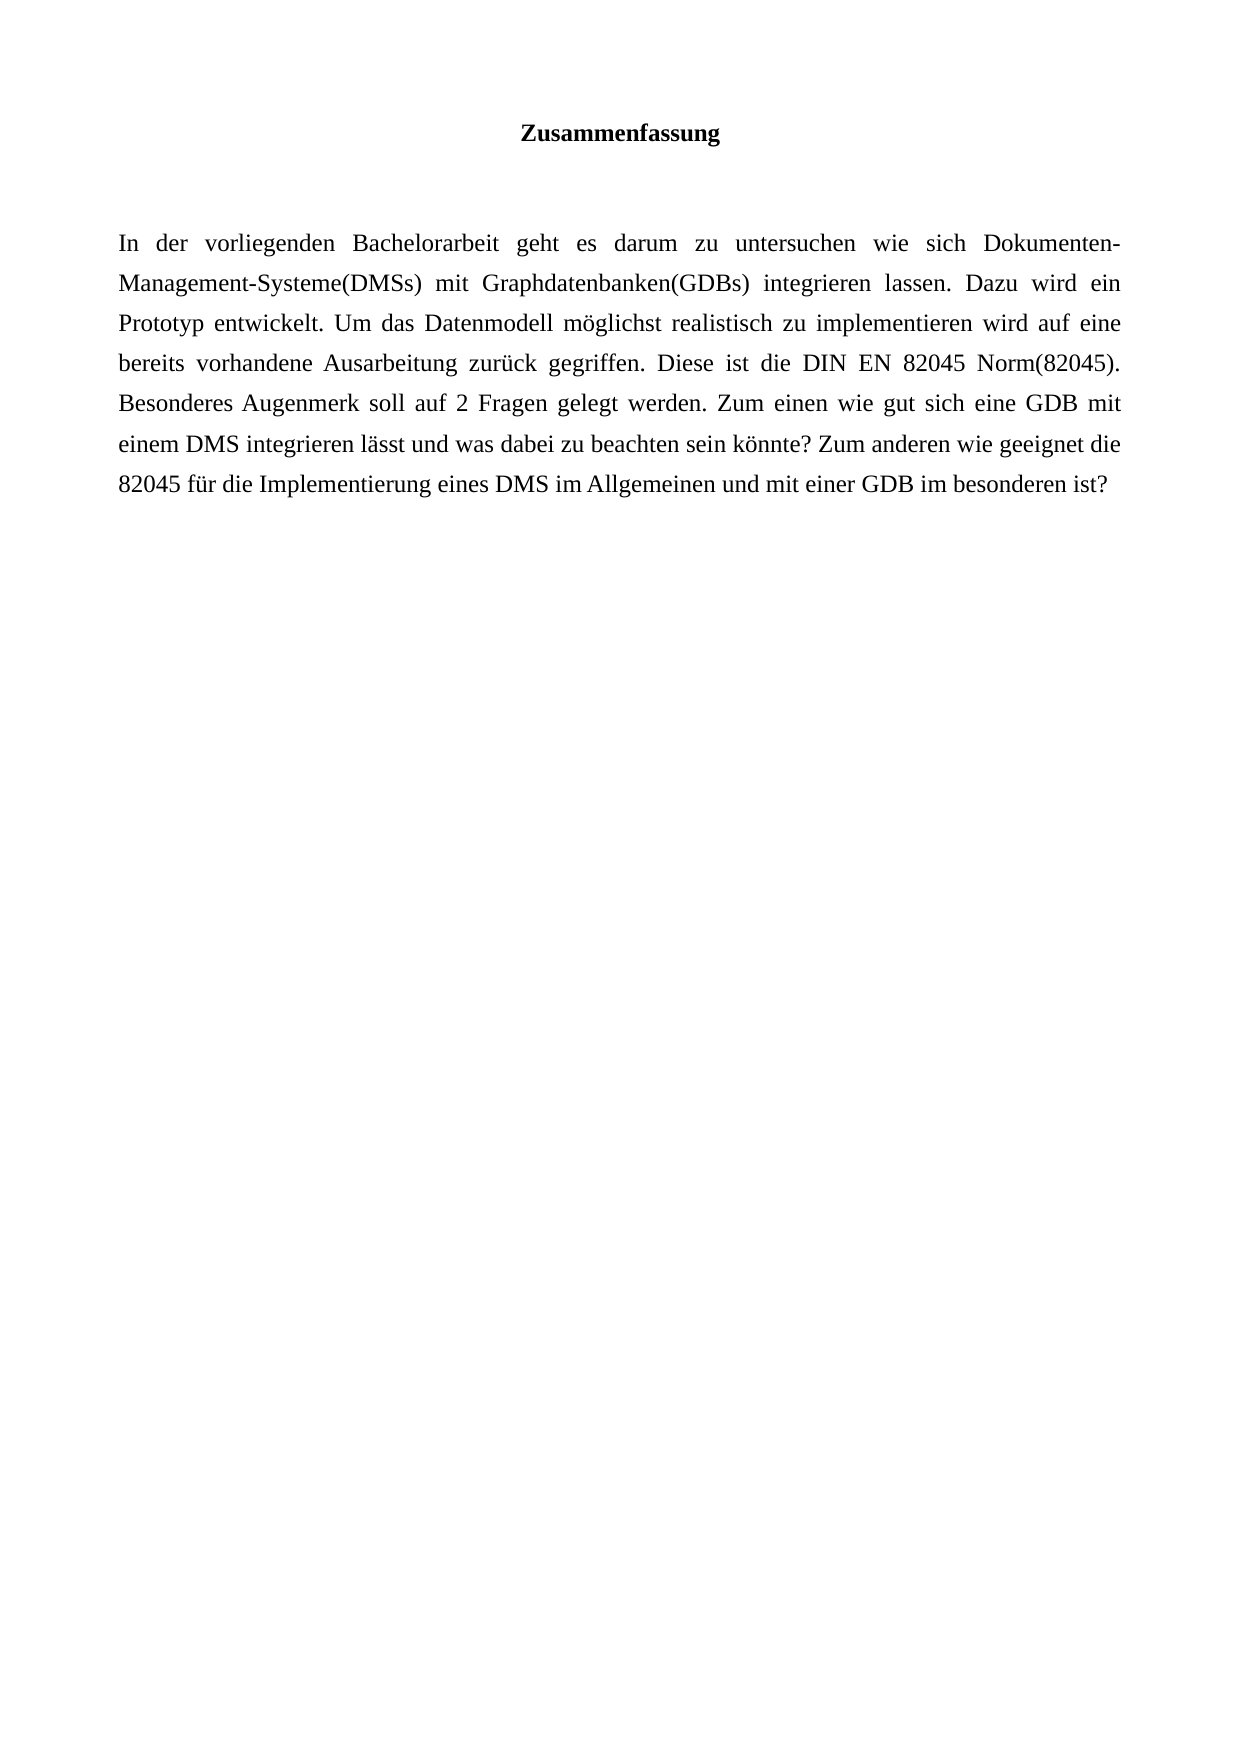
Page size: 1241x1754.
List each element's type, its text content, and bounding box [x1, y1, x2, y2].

text In der vorliegenden Bachelorarbeit geht es darum zu untersuchen wie sich Dokumenten-Management-Systeme(DMSs) mit Graphdatenbanken(GDBs) integrieren lassen. Dazu wird ein Prototyp entwickelt. Um das Datenmodell möglichst realistisch zu implementieren wird auf eine bereits vorhandene Ausarbeitung zurück gegriffen. Diese ist die DIN EN 82045 Norm(82045). Besonderes Augenmerk soll auf 2 Fragen gelegt werden. Zum einen wie gut sich eine GDB mit einem DMS integrieren lässt und was dabei zu beachten sein könnte? Zum anderen wie geeignet die 82045 für die Implementierung eines DMS im Allgemeinen und mit einer GDB im besonderen ist? [118, 228, 1122, 498]
text Zusammenfassung [118, 118, 1122, 147]
